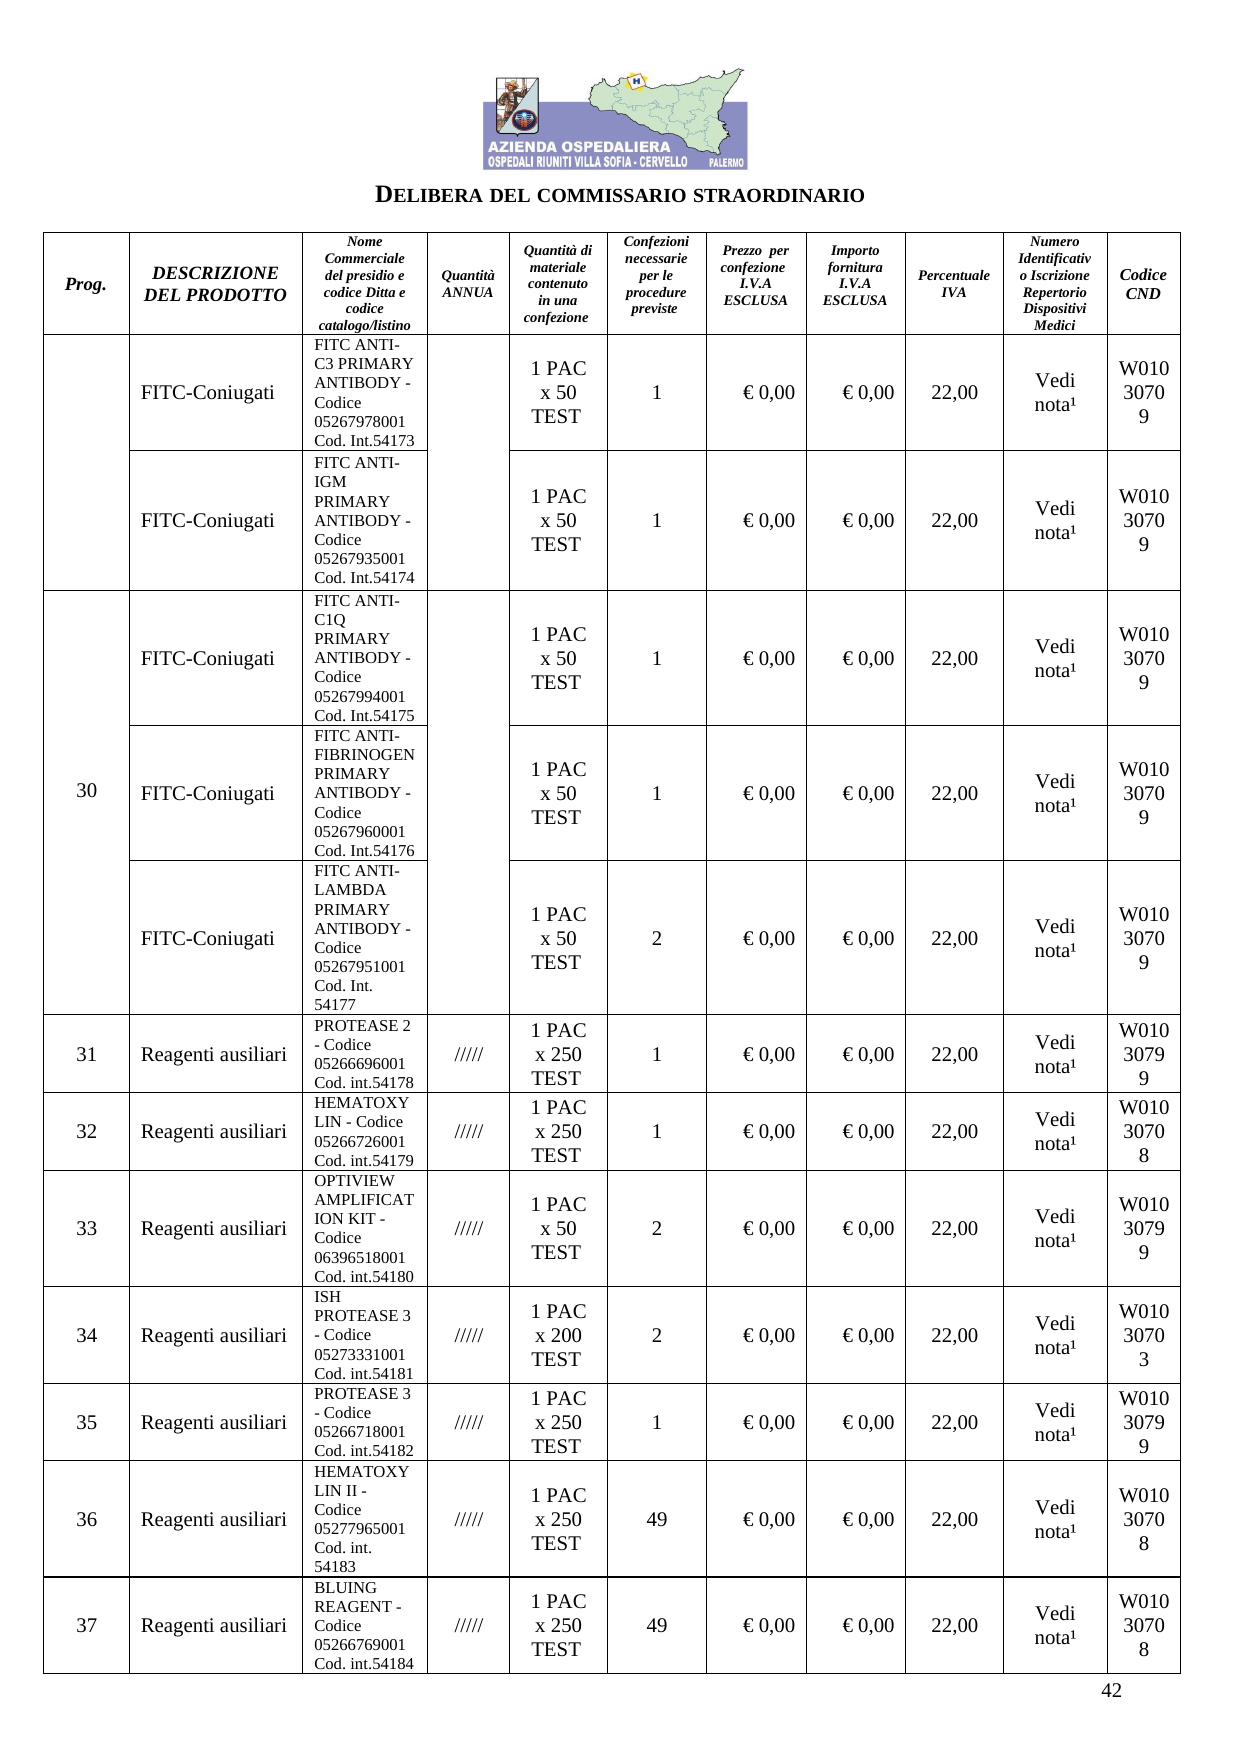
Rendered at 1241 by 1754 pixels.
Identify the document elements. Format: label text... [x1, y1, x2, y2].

table_cell 22,00 [906, 726, 1003, 860]
table_cell 1 PAC x 250 TEST [510, 1093, 607, 1170]
table_cell 1 [608, 1015, 706, 1092]
table_header Nome Commerciale del presidio e codice Ditta e codice catalogo/listino [303, 233, 427, 334]
table_cell [44, 335, 129, 589]
table_cell FITC ANTI-C1Q PRIMARY ANTIBODY - Codice 05267994001 Cod. Int.54175 [303, 591, 427, 725]
table_cell 1 PAC x 250 TEST [510, 1015, 607, 1092]
table_cell 1 [608, 1093, 706, 1170]
table_cell Vedi nota¹ [1004, 726, 1107, 860]
table_cell HEMATOXYLIN II - Codice 05277965001 Cod. int. 54183 [303, 1461, 427, 1576]
table_header Prezzo per confezione I.V.A ESCLUSA [707, 233, 806, 334]
table_cell 1 [608, 335, 706, 450]
table_cell W01030799 [1108, 1171, 1180, 1286]
table_cell 22,00 [906, 1578, 1003, 1673]
table_cell W01030709 [1108, 726, 1180, 860]
table_cell ///// [428, 1384, 509, 1460]
table_cell W01030709 [1108, 861, 1180, 1014]
table_cell 32 [44, 1093, 129, 1170]
table_cell FITC ANTI-C3 PRIMARY ANTIBODY - Codice 05267978001 Cod. Int.54173 [303, 335, 427, 450]
table_cell ///// [428, 1461, 509, 1576]
table_cell [428, 591, 509, 1014]
table_cell 2 [608, 1287, 706, 1383]
table_cell € 0,00 [707, 861, 806, 1014]
table_header Codice CND [1108, 233, 1180, 334]
table_cell 49 [608, 1461, 706, 1576]
table_cell 1 PAC x 50 TEST [510, 726, 607, 860]
table_cell Reagenti ausiliari [130, 1015, 302, 1092]
table_cell FITC ANTI-LAMBDA PRIMARY ANTIBODY - Codice 05267951001 Cod. Int. 54177 [303, 861, 427, 1014]
table_cell 49 [608, 1578, 706, 1673]
table_cell 22,00 [906, 335, 1003, 450]
table_cell € 0,00 [707, 1093, 806, 1170]
table_cell FITC-Coniugati [130, 591, 302, 725]
table_cell Vedi nota¹ [1004, 1578, 1107, 1673]
table_cell Vedi nota¹ [1004, 1384, 1107, 1460]
table_cell 1 [608, 726, 706, 860]
table_cell 1 PAC x 250 TEST [510, 1578, 607, 1673]
table_cell € 0,00 [807, 1015, 905, 1092]
table_cell FITC-Coniugati [130, 861, 302, 1014]
table_cell ///// [428, 1578, 509, 1673]
table_cell 22,00 [906, 451, 1003, 589]
table_cell W01030708 [1108, 1578, 1180, 1673]
table_cell € 0,00 [707, 1171, 806, 1286]
table_cell € 0,00 [807, 335, 905, 450]
table_cell 1 [608, 591, 706, 725]
table_cell FITC ANTI-IGM PRIMARY ANTIBODY - Codice 05267935001 Cod. Int.54174 [303, 451, 427, 589]
table_cell € 0,00 [707, 591, 806, 725]
table_cell 33 [44, 1171, 129, 1286]
table_cell € 0,00 [807, 1171, 905, 1286]
table_cell 35 [44, 1384, 129, 1460]
table_cell 22,00 [906, 1171, 1003, 1286]
table_cell Vedi nota¹ [1004, 1093, 1107, 1170]
table_cell Reagenti ausiliari [130, 1461, 302, 1576]
table_cell € 0,00 [807, 1384, 905, 1460]
table_cell 22,00 [906, 1461, 1003, 1576]
table_cell Reagenti ausiliari [130, 1171, 302, 1286]
table_cell € 0,00 [807, 591, 905, 725]
table_cell FITC ANTI-FIBRINOGEN PRIMARY ANTIBODY - Codice 05267960001 Cod. Int.54176 [303, 726, 427, 860]
table_header Quantità di materiale contenuto in una confezione [510, 233, 607, 334]
table_cell FITC-Coniugati [130, 335, 302, 450]
table_cell € 0,00 [707, 1015, 806, 1092]
table_cell € 0,00 [707, 1461, 806, 1576]
table_cell 31 [44, 1015, 129, 1092]
table_cell 1 PAC x 50 TEST [510, 1171, 607, 1286]
table_cell 22,00 [906, 861, 1003, 1014]
table_cell Reagenti ausiliari [130, 1578, 302, 1673]
table_cell 1 [608, 1384, 706, 1460]
table_cell PROTEASE 3 - Codice 05266718001 Cod. int.54182 [303, 1384, 427, 1460]
table_cell Reagenti ausiliari [130, 1287, 302, 1383]
table_cell W01030709 [1108, 591, 1180, 725]
table_cell € 0,00 [707, 1578, 806, 1673]
table_cell W01030703 [1108, 1287, 1180, 1383]
table_cell FITC-Coniugati [130, 451, 302, 589]
table_cell W01030799 [1108, 1384, 1180, 1460]
table_header Quantità ANNUA [428, 233, 509, 334]
table_cell 1 PAC x 250 TEST [510, 1384, 607, 1460]
table_cell 1 PAC x 50 TEST [510, 591, 607, 725]
table_cell 1 PAC x 200 TEST [510, 1287, 607, 1383]
table_cell ISH PROTEASE 3 - Codice 05273331001 Cod. int.54181 [303, 1287, 427, 1383]
table_cell W01030799 [1108, 1015, 1180, 1092]
table_cell 22,00 [906, 591, 1003, 725]
table_header Numero Identificativo Iscrizione Repertorio Dispositivi Medici [1004, 233, 1107, 334]
table_cell 22,00 [906, 1015, 1003, 1092]
table_cell 22,00 [906, 1384, 1003, 1460]
table_cell 1 PAC x 250 TEST [510, 1461, 607, 1576]
table_cell ///// [428, 1093, 509, 1170]
table_cell 1 PAC x 50 TEST [510, 451, 607, 589]
table_cell W01030709 [1108, 451, 1180, 589]
table_header Importo fornitura I.V.A ESCLUSA [807, 233, 905, 334]
table_cell W01030709 [1108, 335, 1180, 450]
table_cell € 0,00 [807, 726, 905, 860]
table_cell Vedi nota¹ [1004, 1287, 1107, 1383]
table_cell € 0,00 [707, 1287, 806, 1383]
table_cell 2 [608, 1171, 706, 1286]
table_cell 30 [44, 591, 129, 1014]
table_cell Vedi nota¹ [1004, 1171, 1107, 1286]
table_cell 1 PAC x 50 TEST [510, 335, 607, 450]
table_cell HEMATOXYLIN - Codice 05266726001 Cod. int.54179 [303, 1093, 427, 1170]
table_cell ///// [428, 1287, 509, 1383]
table_cell Vedi nota¹ [1004, 451, 1107, 589]
table_cell € 0,00 [807, 1578, 905, 1673]
table_cell 1 PAC x 50 TEST [510, 861, 607, 1014]
table_cell € 0,00 [807, 861, 905, 1014]
table_cell 36 [44, 1461, 129, 1576]
table_cell W01030708 [1108, 1461, 1180, 1576]
table_cell € 0,00 [807, 1287, 905, 1383]
table_cell € 0,00 [807, 1093, 905, 1170]
table_cell PROTEASE 2 - Codice 05266696001 Cod. int.54178 [303, 1015, 427, 1092]
table_cell 34 [44, 1287, 129, 1383]
table_cell Vedi nota¹ [1004, 861, 1107, 1014]
table_cell Vedi nota¹ [1004, 335, 1107, 450]
table_cell € 0,00 [707, 451, 806, 589]
table_cell 22,00 [906, 1093, 1003, 1170]
table_cell Reagenti ausiliari [130, 1384, 302, 1460]
table_cell Vedi nota¹ [1004, 591, 1107, 725]
table_header Percentuale IVA [906, 233, 1003, 334]
table_header Prog. [44, 233, 129, 334]
table_cell 22,00 [906, 1287, 1003, 1383]
table_cell ///// [428, 1171, 509, 1286]
table_cell Reagenti ausiliari [130, 1093, 302, 1170]
table_cell 2 [608, 861, 706, 1014]
table_cell BLUING REAGENT - Codice 05266769001 Cod. int.54184 [303, 1578, 427, 1673]
table_cell € 0,00 [807, 1461, 905, 1576]
table_cell ///// [428, 1015, 509, 1092]
table_cell Vedi nota¹ [1004, 1015, 1107, 1092]
table_cell [428, 335, 509, 589]
table_cell OPTIVIEW AMPLIFICATION KIT - Codice 06396518001 Cod. int.54180 [303, 1171, 427, 1286]
table_header Confezioni necessarie per le procedure previste [608, 233, 706, 334]
table_cell 37 [44, 1578, 129, 1673]
table_cell € 0,00 [707, 726, 806, 860]
table_cell € 0,00 [807, 451, 905, 589]
table_cell FITC-Coniugati [130, 726, 302, 860]
table_cell Vedi nota¹ [1004, 1461, 1107, 1576]
table_cell € 0,00 [707, 1384, 806, 1460]
table_cell € 0,00 [707, 335, 806, 450]
table_header DESCRIZIONE DEL PRODOTTO [130, 233, 302, 334]
table_cell W01030708 [1108, 1093, 1180, 1170]
table_cell 1 [608, 451, 706, 589]
